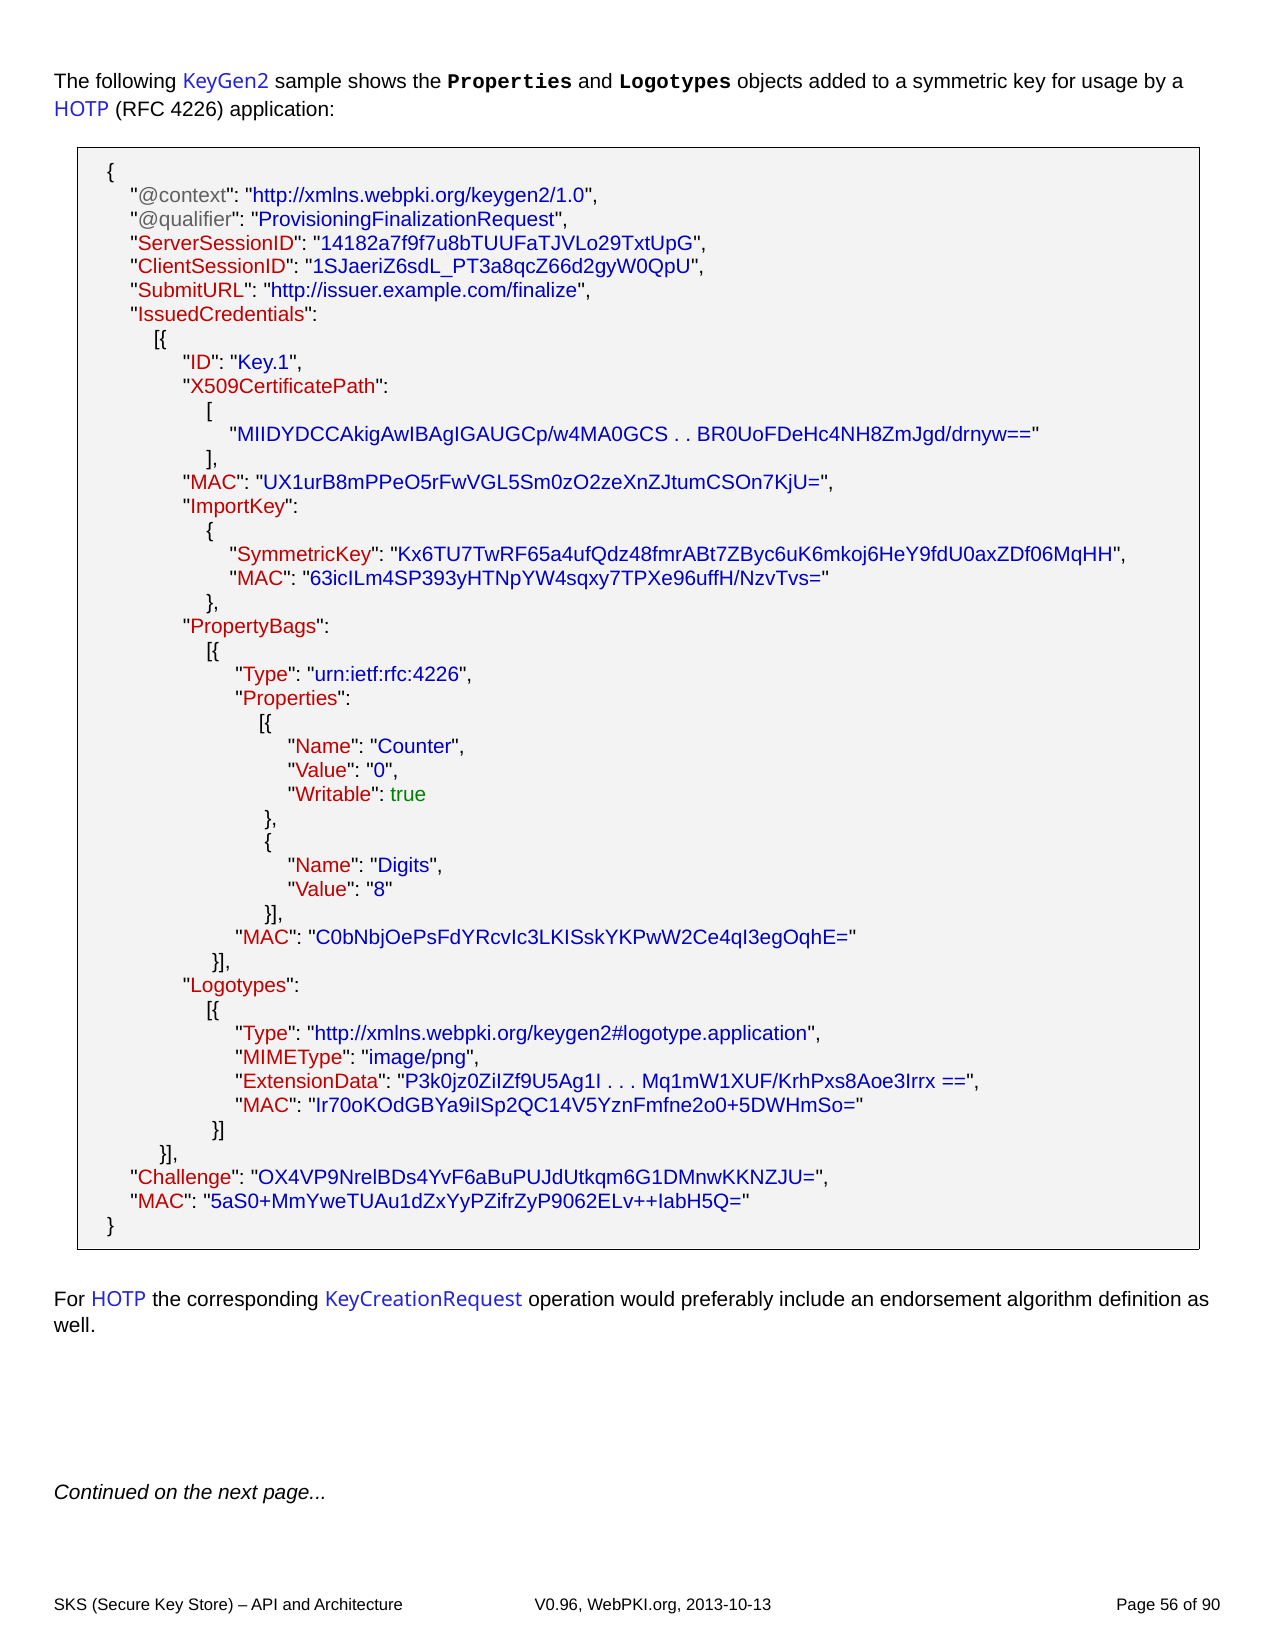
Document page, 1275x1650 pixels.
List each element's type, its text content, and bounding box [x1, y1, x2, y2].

table_header { "@context": "http://xmlns.webpki.org/keygen2/1.0", "@qualifier": "ProvisioningFinalizationRequest", "ServerSessionID": "14182a7f9f7u8bTUUFaTJVLo29TxtUpG", "ClientSessionID": "1SJaeriZ6sdL_PT3a8qcZ66d2gyW0QpU", "SubmitURL": "http://issuer.example.com/finalize", "IssuedCredentials": [{ "ID": "Key.1", "X509CertificatePath": [ "MIIDYDCCAkigAwIBAgIGAUGCp/w4MA0GCS . . BR0UoFDeHc4NH8ZmJgd/drnyw==" ], "MAC": "UX1urB8mPPeO5rFwVGL5Sm0zO2zeXnZJtumCSOn7KjU=", "ImportKey": { "SymmetricKey": "Kx6TU7TwRF65a4ufQdz48fmrABt7ZByc6uK6mkoj6HeY9fdU0axZDf06MqHH", "MAC": "63icILm4SP393yHTNpYW4sqxy7TPXe96uffH/NzvTvs=" }, "PropertyBags": [{ "Type": "urn:ietf:rfc:4226", "Properties": [{ "Name": "Counter", "Value": "0", "Writable": true }, { "Name": "Digits", "Value": "8" }], "MAC": "C0bNbjOePsFdYRcvIc3LKISskYKPwW2Ce4qI3egOqhE=" }], "Logotypes": [{ "Type": "http://xmlns.webpki.org/keygen2#logotype.application", "MIMEType": "image/png", "ExtensionData": "P3k0jz0ZiIZf9U5Ag1I . . . Mq1mW1XUF/KrhPxs8Aoe3Irrx ==", "MAC": "Ir70oKOdGBYa9iISp2QC14V5YznFmfne2o0+5DWHmSo=" }] }], "Challenge": "OX4VP9NrelBDs4YvF6aBuPUJdUtkqm6G1DMnwKKNZJU=", "MAC": "5aS0+MmYweTUAu1dZxYyPZifrZyP9062ELv++IabH5Q=" } [78, 148, 1199, 1248]
text Continued on the next page... [54, 1479, 1221, 1503]
text For HOTP the corresponding KeyCreationRequest operation would preferably include an endorsement algorithm definition as well. [54, 1284, 1221, 1337]
text The following KeyGen2 sample shows the Properties and Logotypes objects added to a symmetric key for usage by a HOTP (RFC 4226) application: [54, 66, 1221, 147]
